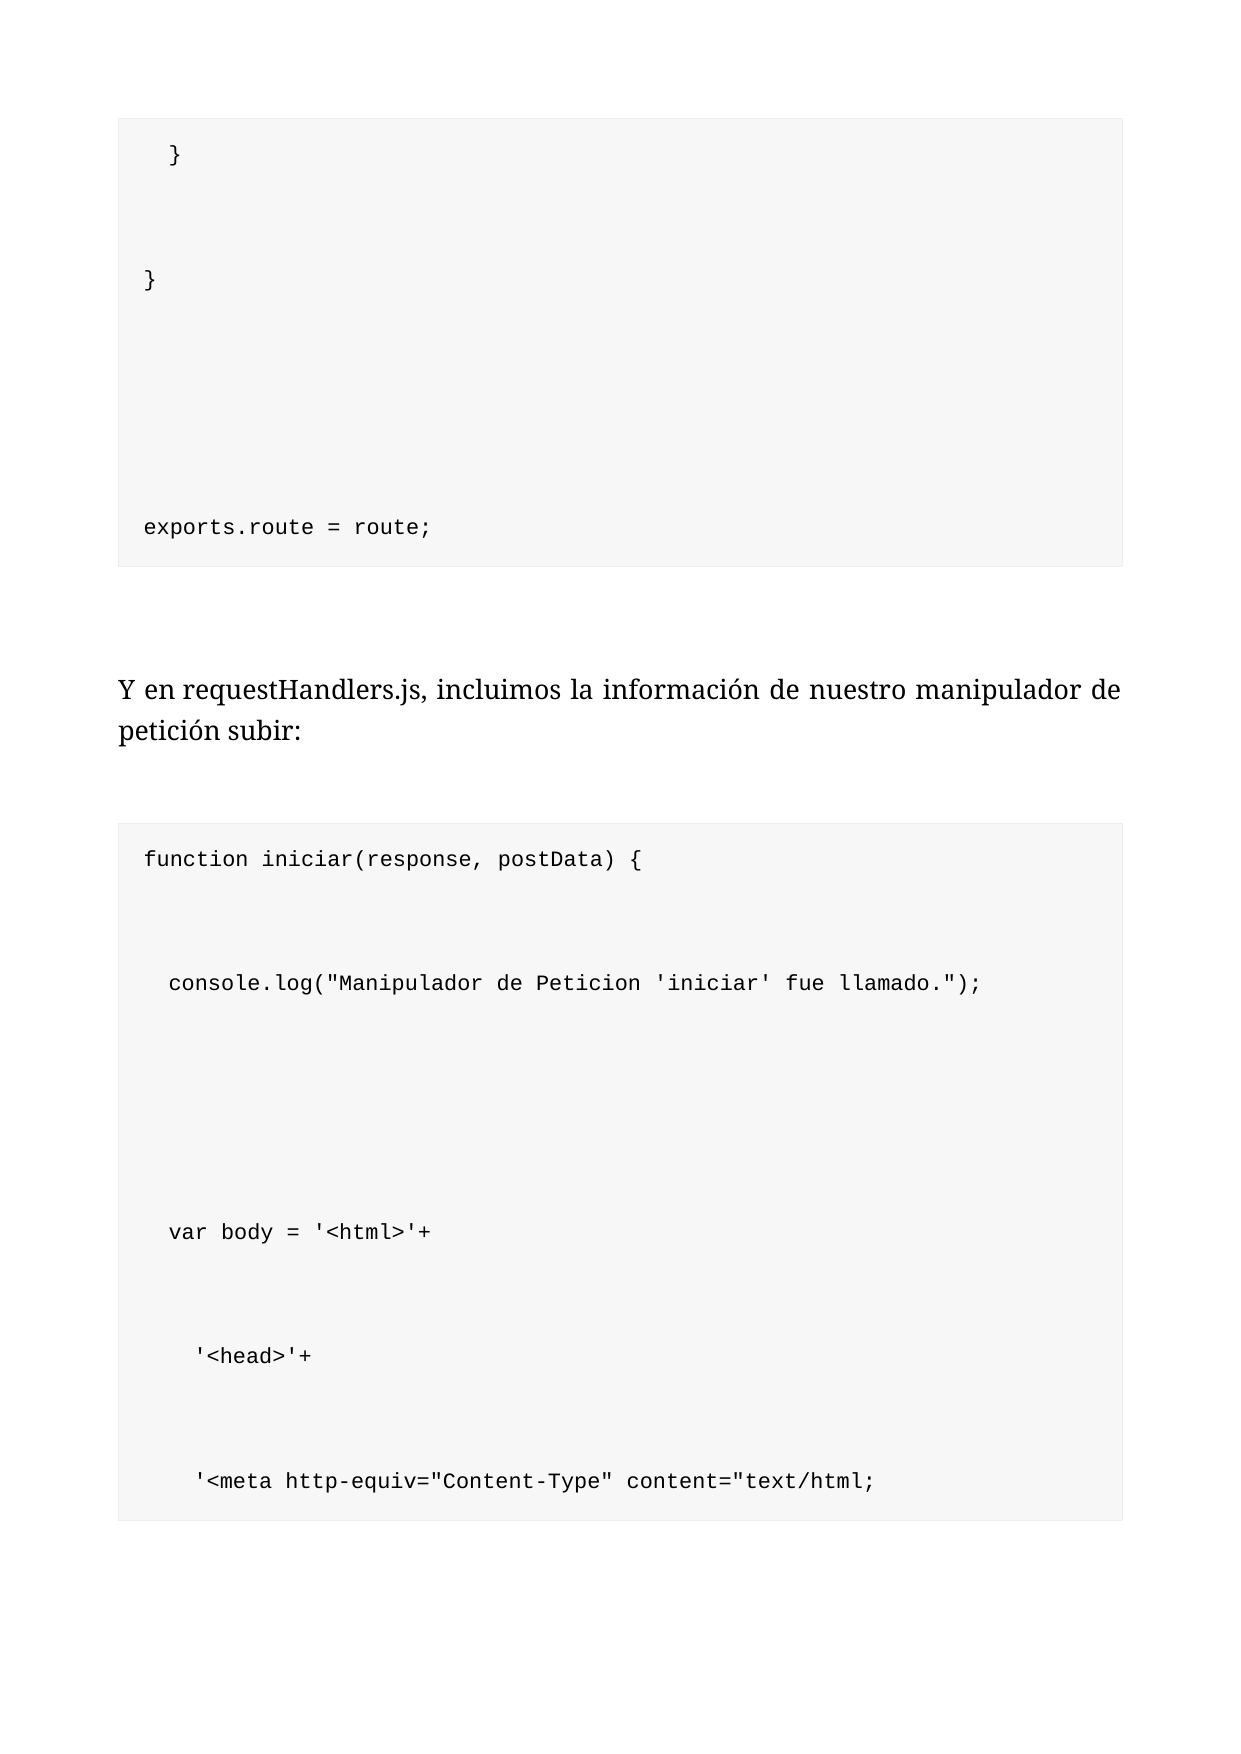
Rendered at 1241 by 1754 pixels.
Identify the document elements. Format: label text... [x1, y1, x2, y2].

text Y en requestHandlers.js, incluimos la información de nuestro manipulador de petición subir: [118, 666, 1122, 748]
text } [119, 243, 1122, 293]
text '<head>'+ [119, 1321, 1122, 1371]
text exports.route = route; [119, 491, 1122, 566]
text } [119, 119, 1122, 168]
text function iniciar(response, postData) { [119, 824, 1122, 872]
text var body = '<html>'+ [119, 1196, 1122, 1246]
text '<meta http-equiv="Content-Type" content="text/html; [119, 1445, 1122, 1520]
text console.log("Manipulador de Peticion 'iniciar' fue llamado."); [119, 947, 1122, 997]
